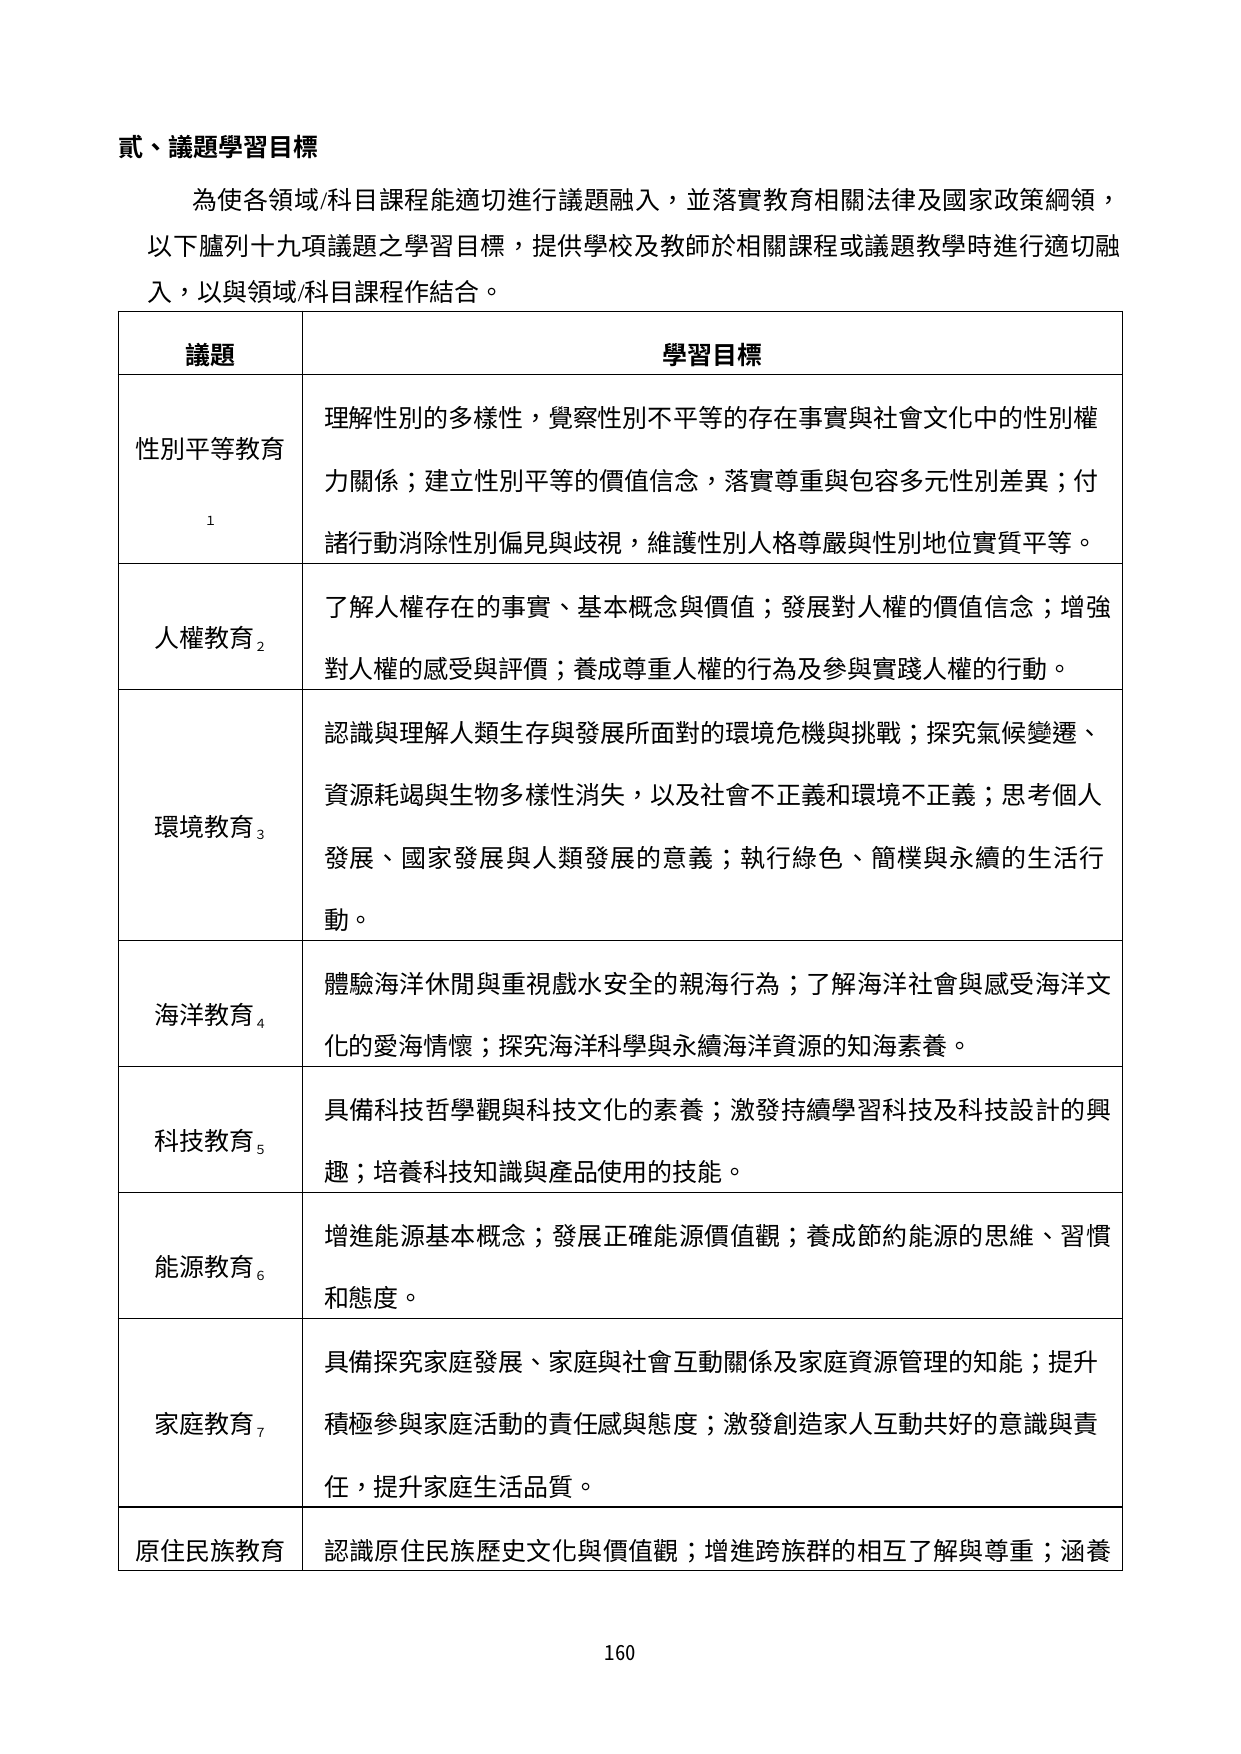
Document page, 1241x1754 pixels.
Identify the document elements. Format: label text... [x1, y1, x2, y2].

table_cell 理解性別的多樣性，覺察性別不平等的存在事實與社會文化中的性別權力關係；建立性別平等的價值信念，落實尊重與包容多元性別差異；付諸行動消除性別偏見與歧視，維護性別人格尊嚴與性別地位實質平等。 [303, 375, 1122, 563]
text 貳、議題學習目標 [118, 120, 1122, 166]
table_cell 家庭教育７ [119, 1319, 302, 1506]
table_header 議題 [119, 312, 302, 374]
text 為使各領域/科目課程能適切進行議題融入，並落實教育相關法律及國家政策綱領，以下臚列十九項議題之學習目標，提供學校及教師於相關課程或議題教學時進行適切融入，以與領域/科目課程作結合。 [148, 173, 1122, 311]
table_cell 增進能源基本概念；發展正確能源價值觀；養成節約能源的思維、習慣和態度。 [303, 1193, 1122, 1318]
table_cell 體驗海洋休閒與重視戲水安全的親海行為；了解海洋社會與感受海洋文化的愛海情懷；探究海洋科學與永續海洋資源的知海素養。 [303, 941, 1122, 1066]
table_cell 認識與理解人類生存與發展所面對的環境危機與挑戰；探究氣候變遷、資源耗竭與生物多樣性消失，以及社會不正義和環境不正義；思考個人發展、國家發展與人類發展的意義；執行綠色、簡樸與永續的生活行動。 [303, 690, 1122, 940]
table_cell 具備探究家庭發展、家庭與社會互動關係及家庭資源管理的知能；提升積極參與家庭活動的責任感與態度；激發創造家人互動共好的意識與責任，提升家庭生活品質。 [303, 1319, 1122, 1506]
table_cell 原住民族教育 [119, 1508, 302, 1570]
table_cell 海洋教育４ [119, 941, 302, 1066]
table_header 學習目標 [303, 312, 1122, 374]
table_cell 科技教育５ [119, 1067, 302, 1192]
table_cell 具備科技哲學觀與科技文化的素養；激發持續學習科技及科技設計的興趣；培養科技知識與產品使用的技能。 [303, 1067, 1122, 1192]
table_cell 了解人權存在的事實、基本概念與價值；發展對人權的價值信念；增強對人權的感受與評價；養成尊重人權的行為及參與實踐人權的行動。 [303, 564, 1122, 689]
table_cell 環境教育３ [119, 690, 302, 940]
table_cell 能源教育６ [119, 1193, 302, 1318]
table_cell 性別平等教育１ [119, 375, 302, 563]
table_cell 認識原住民族歷史文化與價值觀；增進跨族群的相互了解與尊重；涵養 [303, 1508, 1122, 1570]
table_cell 人權教育２ [119, 564, 302, 689]
